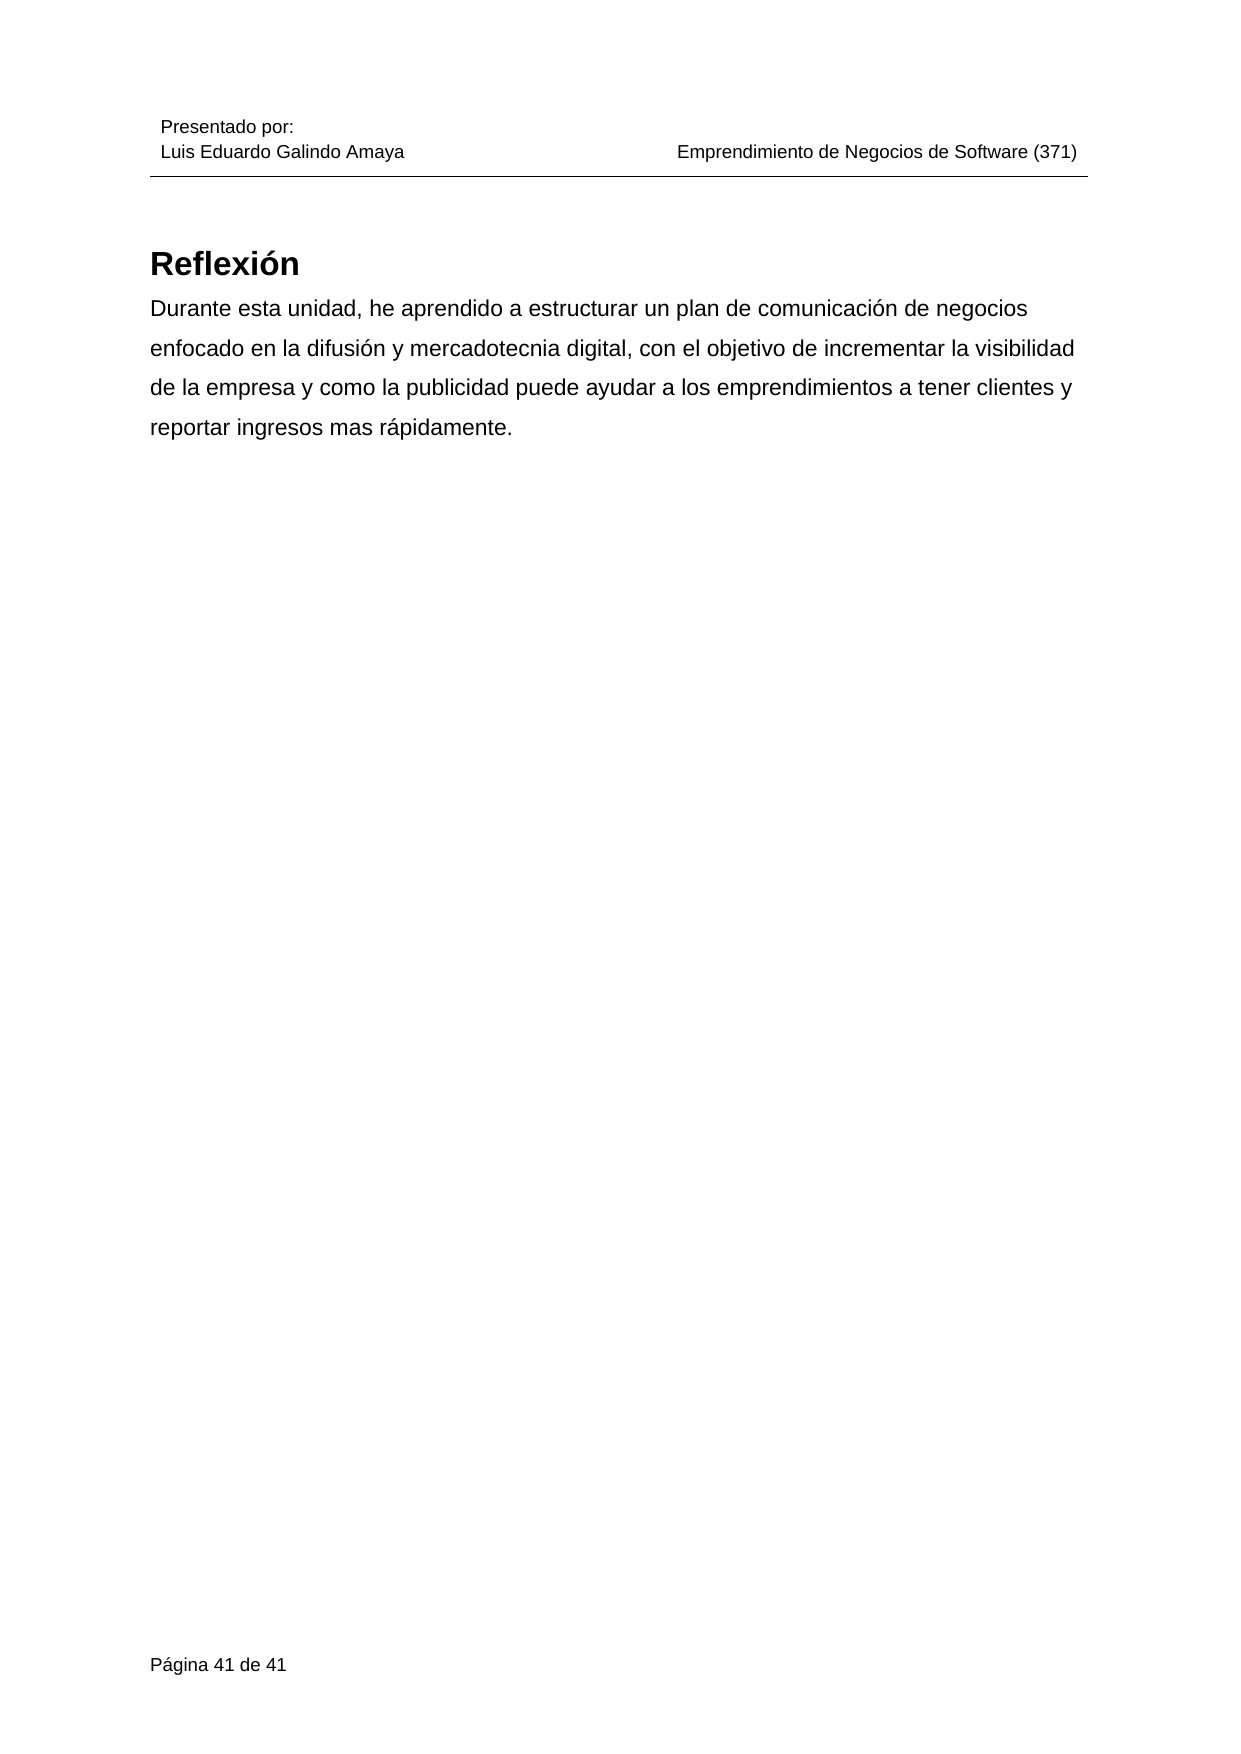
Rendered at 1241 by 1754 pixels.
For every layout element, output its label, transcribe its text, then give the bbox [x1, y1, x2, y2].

subtitle Reflexión [150, 244, 1090, 283]
text Durante esta unidad, he aprendido a estructurar un plan de comunicación de negocios enfocado en la difusión y mercadotecnia digital, con el objetivo de incrementar la visibilidad de la empresa y como la publicidad puede ayudar a los emprendimientos a tener clientes y reportar ingresos mas rápidamente. [150, 295, 1090, 440]
